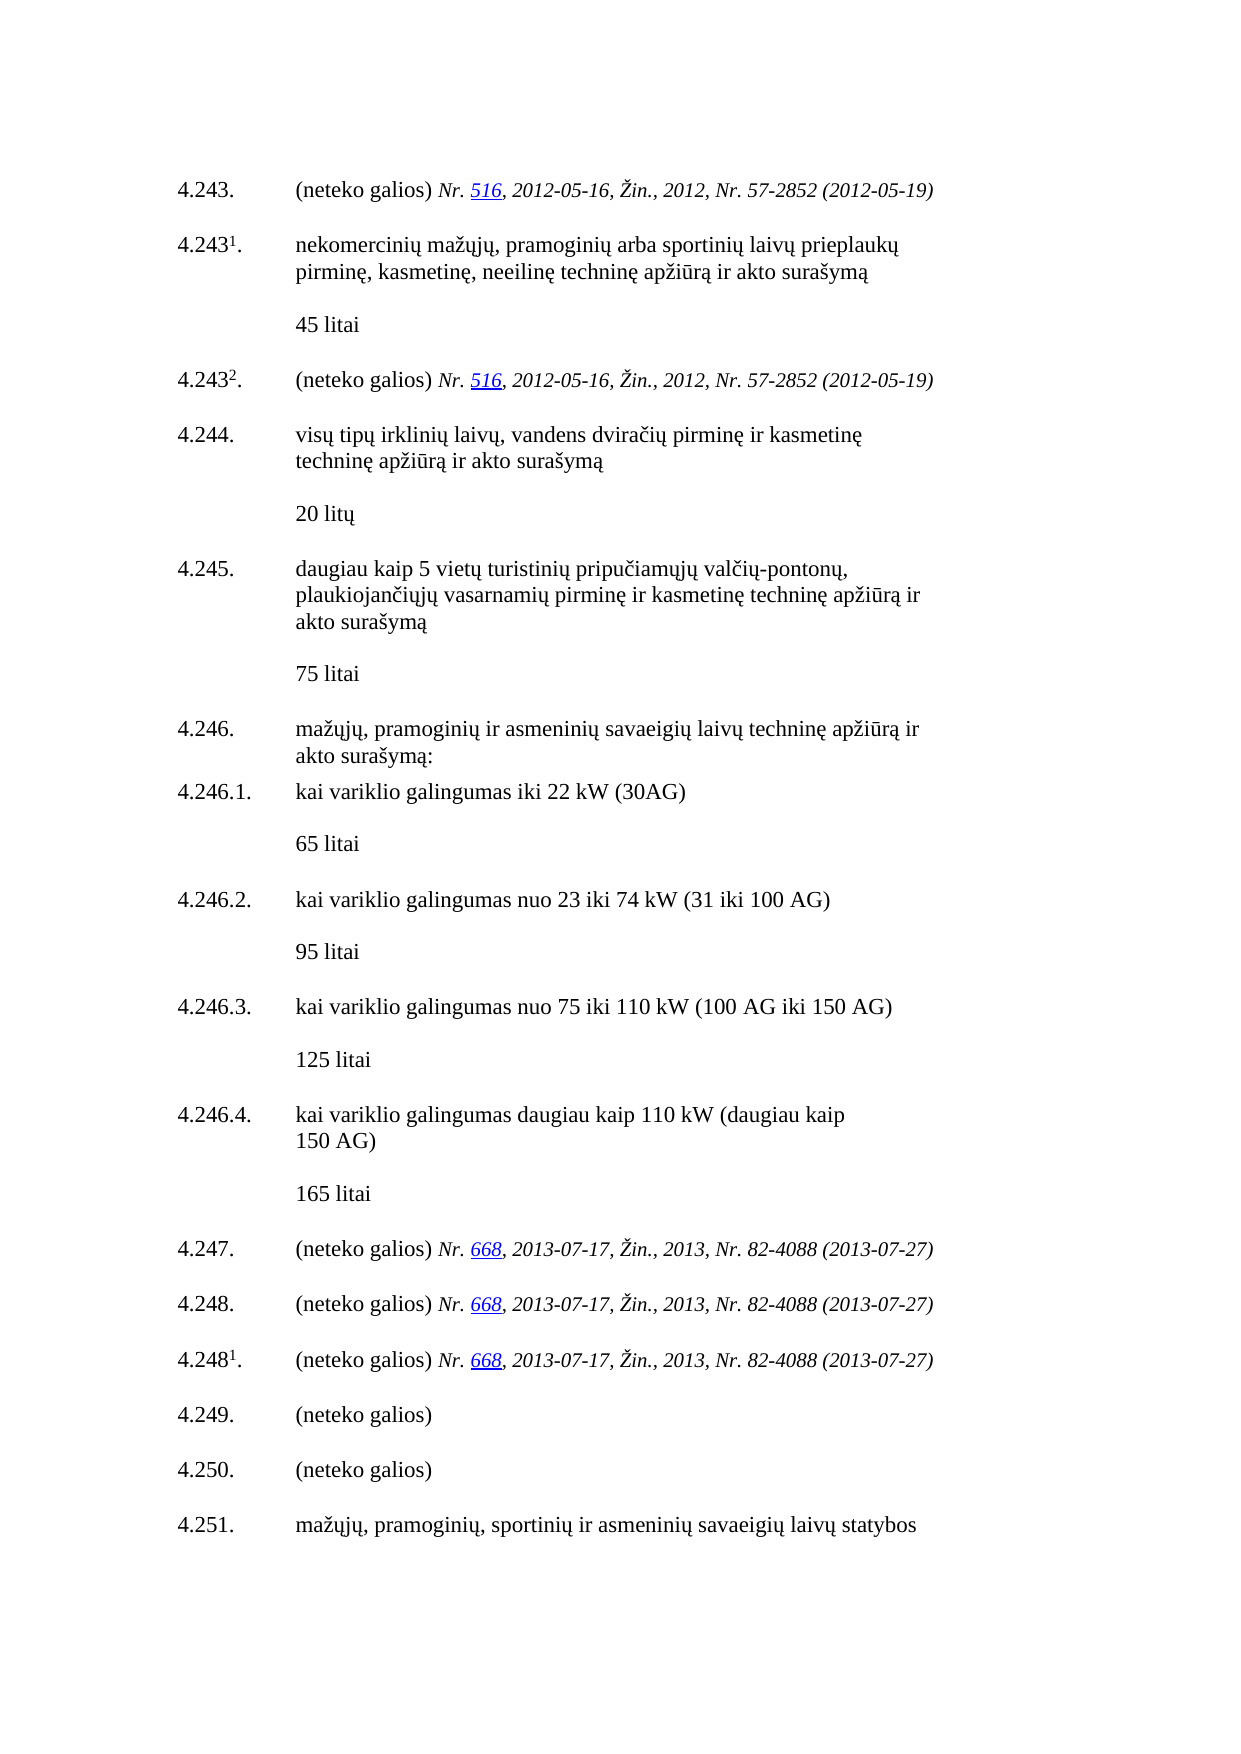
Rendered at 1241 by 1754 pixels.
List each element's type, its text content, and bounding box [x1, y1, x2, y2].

text 4.249. (neteko galios) [177, 1401, 1122, 1427]
text 4.243. (neteko galios) Nr. 516, 2012-05-16, Žin., 2012, Nr. 57-2852 (2012-05-19) [177, 176, 1122, 203]
text 4.2432. (neteko galios) Nr. 516, 2012-05-16, Žin., 2012, Nr. 57-2852 (2012-05-19) [177, 366, 1122, 392]
text 150 AG) 165 litai [177, 1128, 930, 1207]
text pirminę, kasmetinę, neeilinę techninę apžiūrą ir akto surašymą 45 litai [177, 258, 930, 337]
text 4.245. daugiau kaip 5 vietų turistinių pripučiamųjų valčių-pontonų, [177, 555, 930, 581]
text 4.248. (neteko galios) Nr. 668, 2013-07-17, Žin., 2013, Nr. 82-4088 (2013-07-27) [177, 1291, 1122, 1317]
text plaukiojančiųjų vasarnamių pirminę ir kasmetinę techninę apžiūrą ir [177, 581, 930, 608]
text 4.246.4. kai variklio galingumas daugiau kaip 110 kW (daugiau kaip [177, 1101, 930, 1128]
text 4.244. visų tipų irklinių laivų, vandens dviračių pirminę ir kasmetinę [177, 421, 930, 447]
text 4.2431. nekomercinių mažųjų, pramoginių arba sportinių laivų prieplaukų [177, 232, 930, 258]
text 4.251. mažųjų, pramoginių, sportinių ir asmeninių savaeigių laivų statybos [177, 1511, 930, 1537]
text 4.246. mažųjų, pramoginių ir asmeninių savaeigių laivų techninę apžiūrą ir [177, 716, 930, 742]
text 4.246.2. kai variklio galingumas nuo 23 iki 74 kW (31 iki 100 AG) 95 litai [177, 886, 930, 965]
text 4.250. (neteko galios) [177, 1456, 1122, 1482]
text 4.246.1. kai variklio galingumas iki 22 kW (30AG) 65 litai [177, 778, 930, 857]
text 4.247. (neteko galios) Nr. 668, 2013-07-17, Žin., 2013, Nr. 82-4088 (2013-07-27) [177, 1235, 1122, 1262]
text akto surašymą: [177, 742, 930, 768]
text akto surašymą 75 litai [177, 608, 930, 687]
text 4.246.3. kai variklio galingumas nuo 75 iki 110 kW (100 AG iki 150 AG) 125 litai [177, 993, 930, 1072]
text 4.2481. (neteko galios) Nr. 668, 2013-07-17, Žin., 2013, Nr. 82-4088 (2013-07-27) [177, 1346, 1122, 1372]
text techninę apžiūrą ir akto surašymą 20 litų [177, 447, 930, 526]
